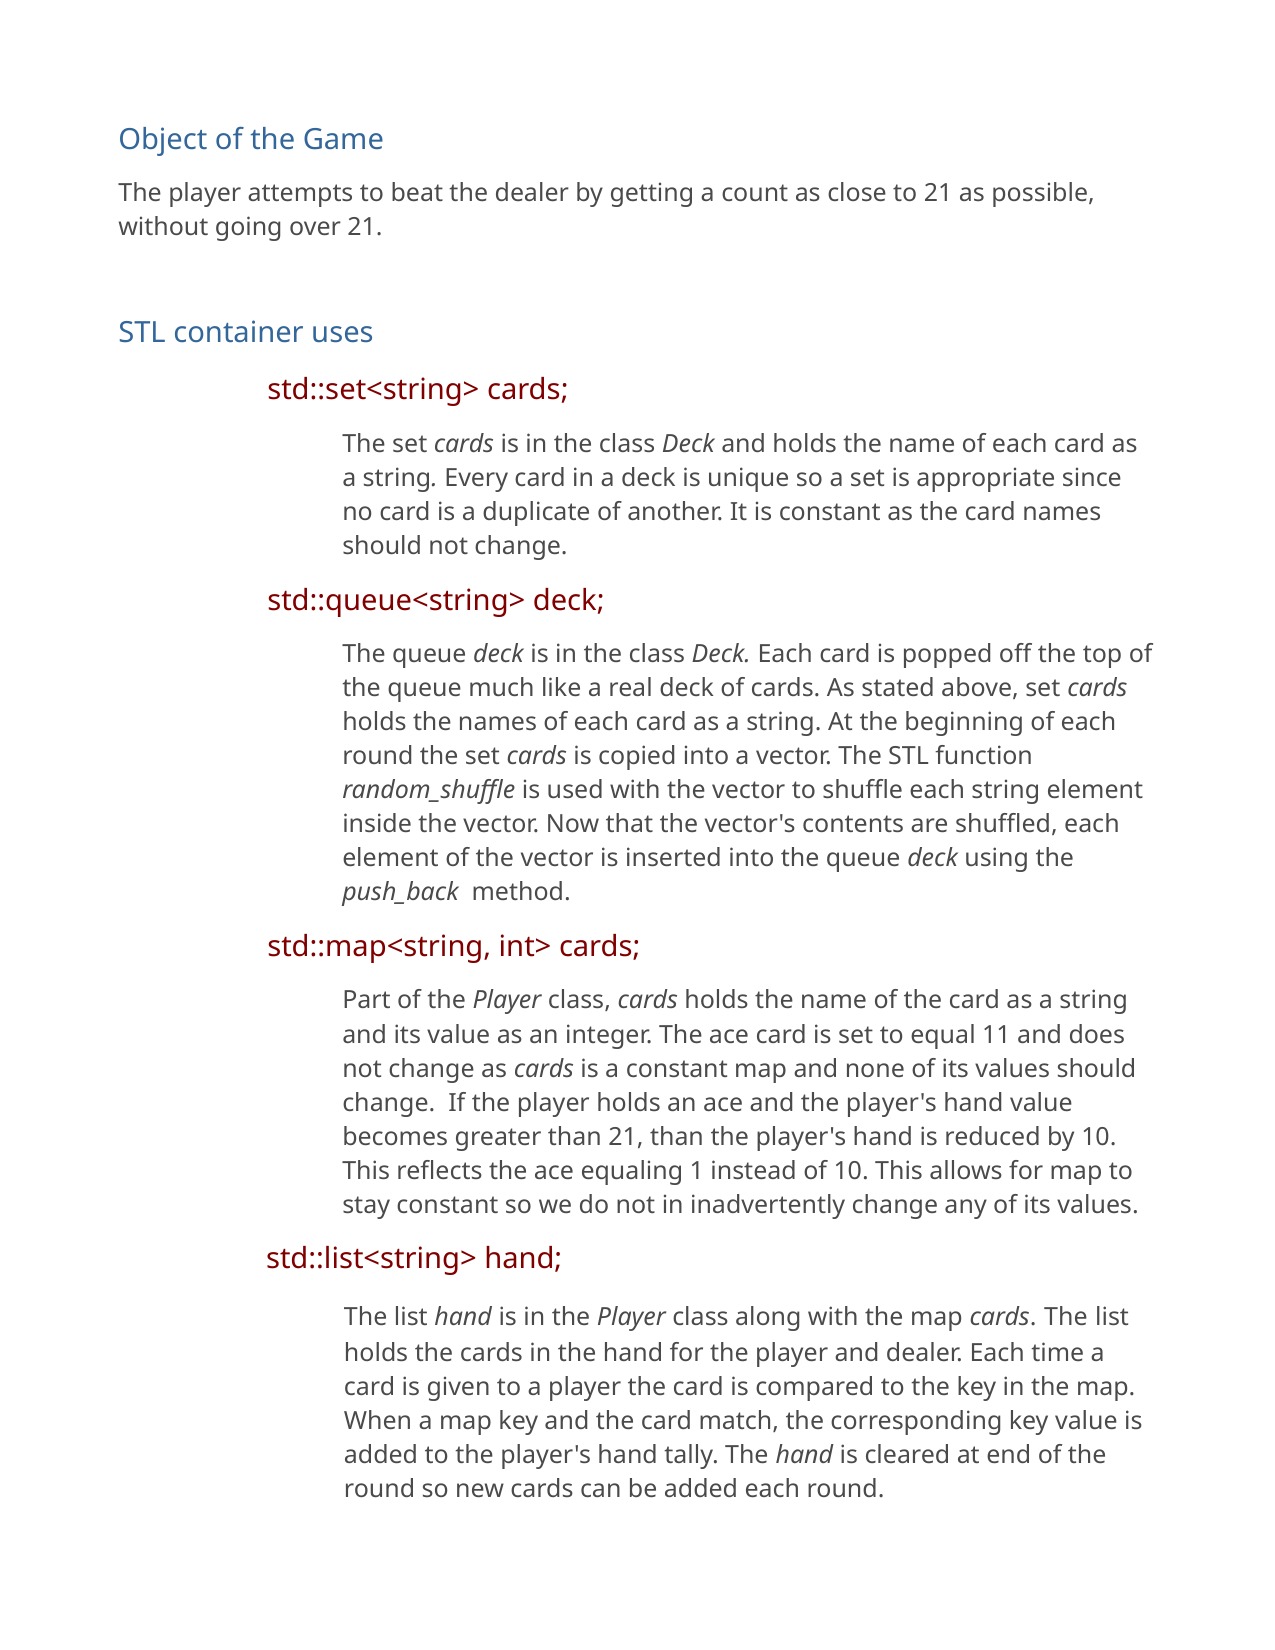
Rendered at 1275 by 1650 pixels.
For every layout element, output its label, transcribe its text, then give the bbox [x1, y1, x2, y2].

list The queue deck is in the class Deck. Each card is popped off the top of the queue much like a real deck of cards. As stated above, set cards holds the names of each card as a string. At the beginning of each round the set cards is copied into a vector. The STL function random_shuffle is used with the vector to shuffle each string element inside the vector. Now that the vector's contents are shuffled, each element of the vector is inserted into the queue deck using the push_back method. [304, 636, 1157, 908]
text STL container uses [118, 312, 1157, 351]
text Object of the Game [118, 118, 1157, 158]
list std::queue<string> deck; [229, 579, 1157, 618]
list std::set<string> cards; [229, 368, 1157, 408]
list The set cards is in the class Deck and holds the name of each card as a string. Every card in a deck is unique so a set is appropriate since no card is a duplicate of another. It is constant as the card names should not change. [304, 425, 1157, 562]
list std::map<string, int> cards; [229, 925, 1157, 965]
text The player attempts to beat the dealer by getting a count as close to 21 as possible, without going over 21. [118, 175, 1157, 243]
list Part of the Player class, cards holds the name of the card as a string and its value as an integer. The ace card is set to equal 11 and does not change as cards is a constant map and none of its values should change. If the player holds an ace and the player's hand value becomes greater than 21, than the player's hand is reduced by 10. This reflects the ace equaling 1 instead of 10. This allows for map to stay constant so we do not in inadvertently change any of its values. [304, 982, 1157, 1221]
text The list hand is in the Player class along with the map cards. The list holds the cards in the hand for the player and dealer. Each time a card is given to a player the card is compared to the key in the map. When a map key and the card match, the corresponding key value is added to the player's hand tally. The hand is cleared at end of the round so new cards can be added each round. [344, 1295, 1157, 1505]
text std::list<string> hand; [118, 1238, 1157, 1277]
